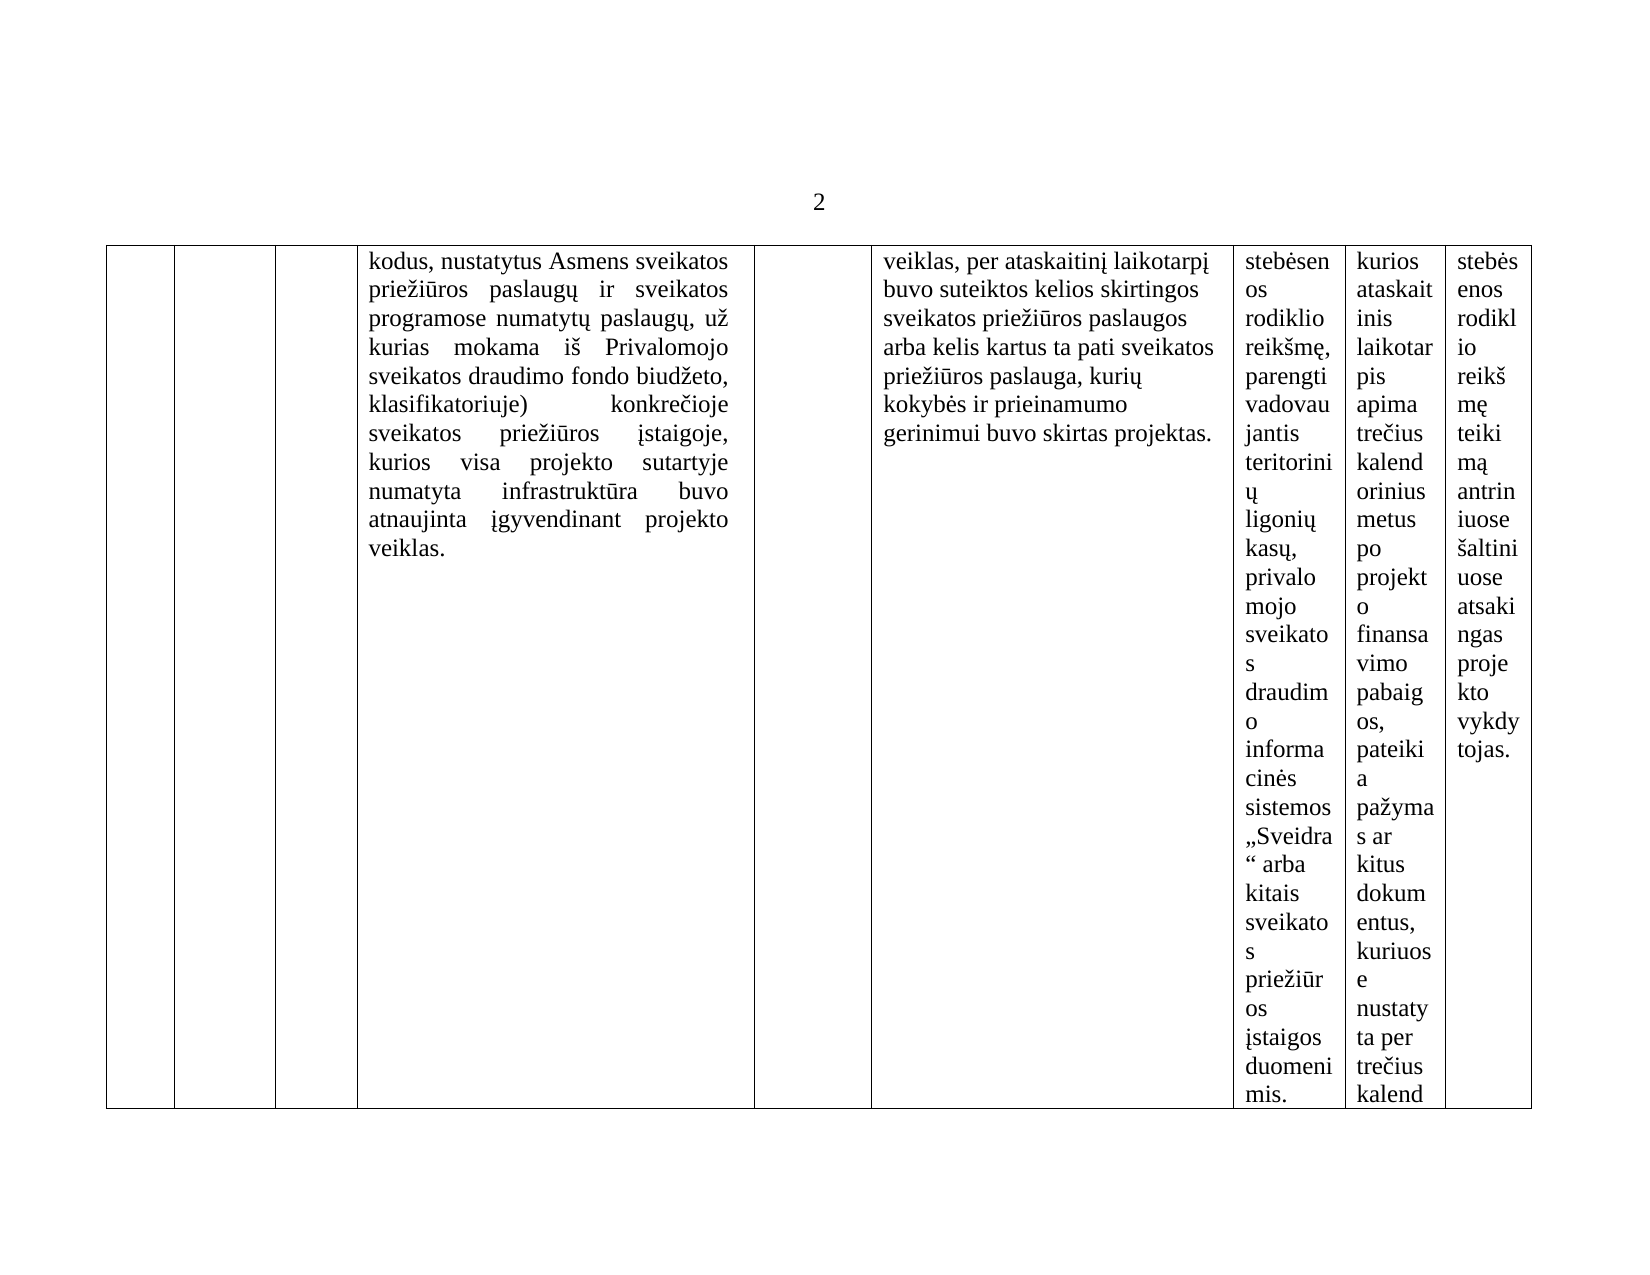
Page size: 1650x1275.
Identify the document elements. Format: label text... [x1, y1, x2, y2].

table_cell [107, 246, 174, 1108]
table_cell kurios ataskaitinis laikotarpis apima trečius kalendorinius metus po projekto finansavimo pabaigos, pateikia pažymas ar kitus dokumentus, kuriuose nustatyta per trečius kalend [1346, 246, 1445, 1108]
table_cell stebėsenos rodiklio reikšmę teikimą antriniuose šaltiniuose atsakingas projekto vykdytojas. [1446, 246, 1531, 1108]
table_cell veiklas, per ataskaitinį laikotarpį buvo suteiktos kelios skirtingos sveikatos priežiūros paslaugos arba kelis kartus ta pati sveikatos priežiūros paslauga, kurių kokybės ir prieinamumo gerinimui buvo skirtas projektas. [872, 246, 1233, 1108]
table_cell kodus, nustatytus Asmens sveikatos priežiūros paslaugų ir sveikatos programose numatytų paslaugų, už kurias mokama iš Privalomojo sveikatos draudimo fondo biudžeto, klasifikatoriuje) konkrečioje sveikatos priežiūros įstaigoje, kurios visa projekto sutartyje numatyta infrastruktūra buvo atnaujinta įgyvendinant projekto veiklas. [358, 246, 754, 1108]
table_cell [276, 246, 357, 1108]
table_cell stebėsenos rodiklio reikšmę, parengti vadovaujantis teritorinių ligonių kasų, privalomojo sveikatos draudimo informacinės sistemos „Sveidra“ arba kitais sveikatos priežiūros įstaigos duomenimis. [1234, 246, 1345, 1108]
table_cell [755, 246, 871, 1108]
table_cell [175, 246, 275, 1108]
